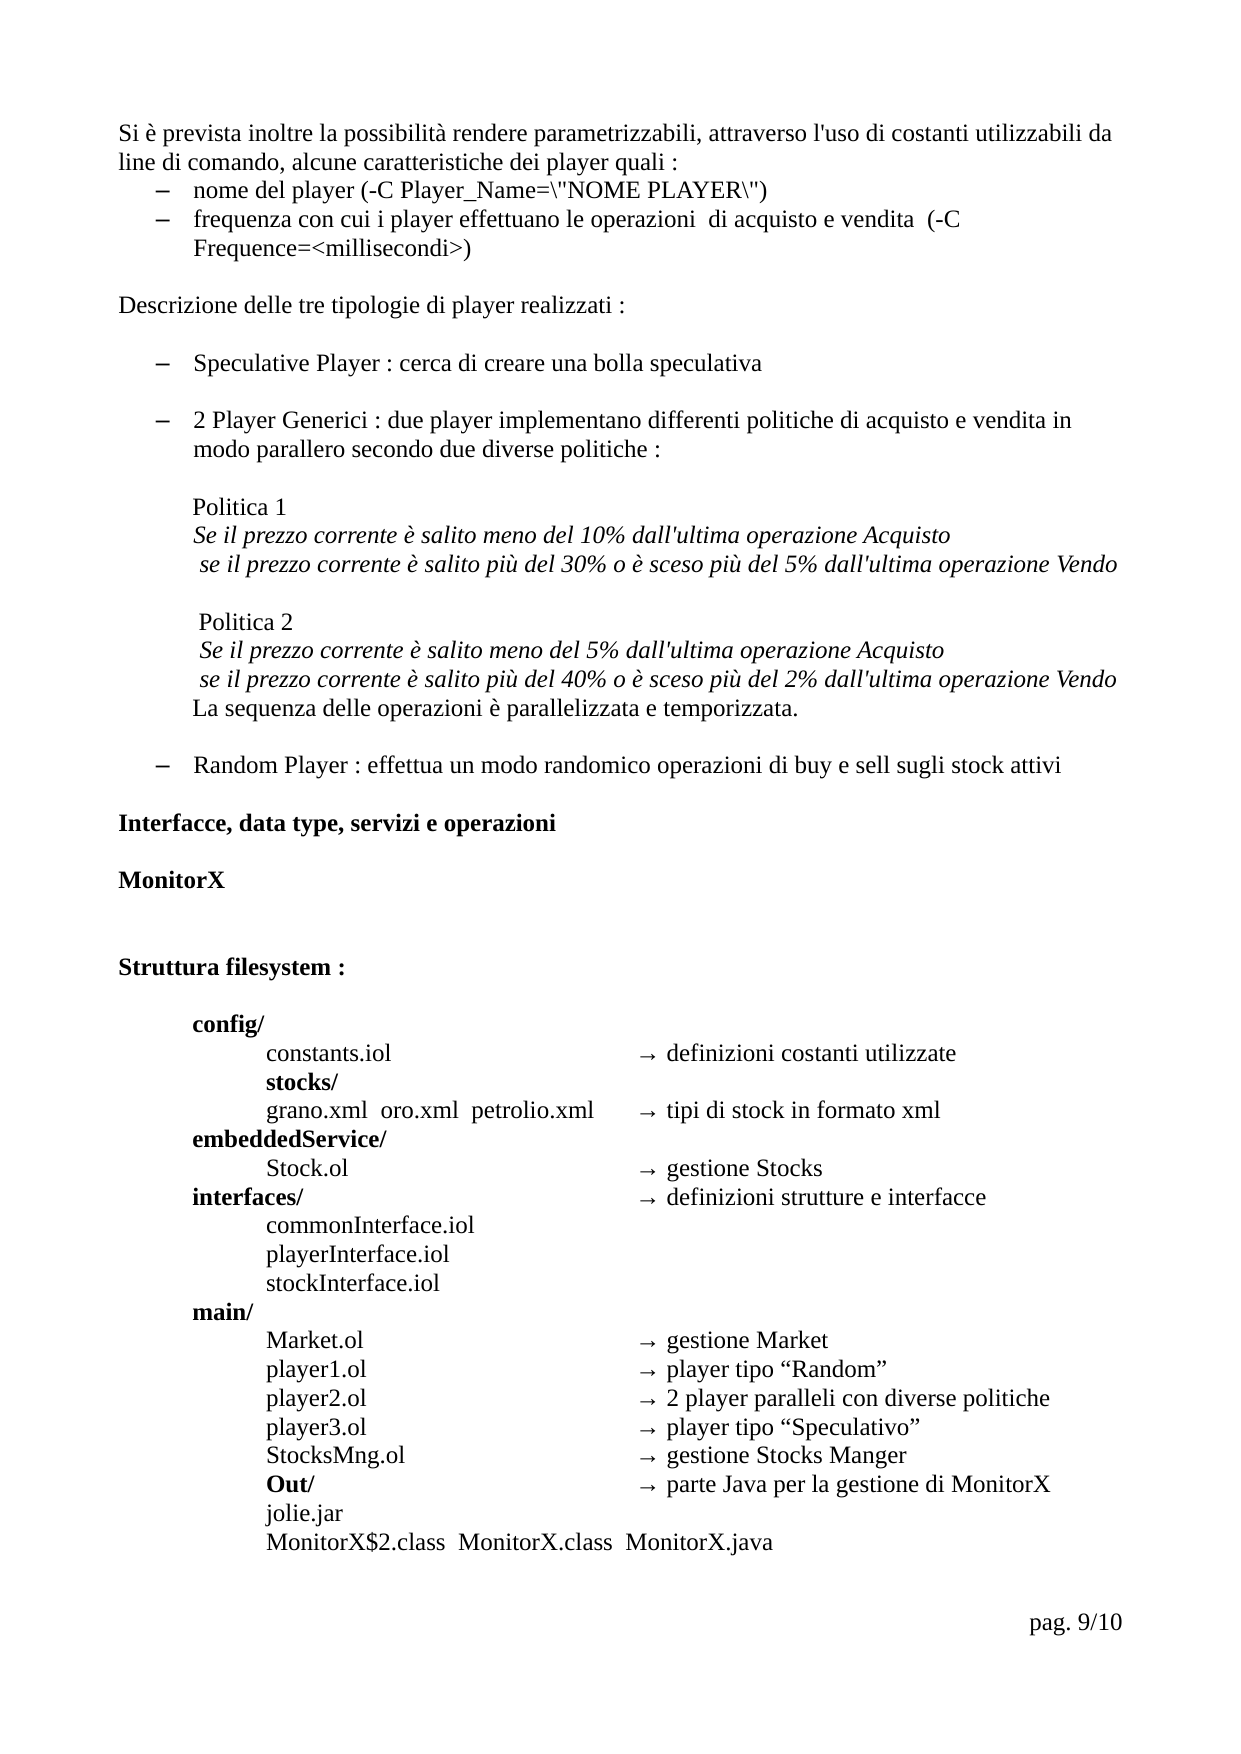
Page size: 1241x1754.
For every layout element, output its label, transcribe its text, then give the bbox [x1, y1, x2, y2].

text Struttura filesystem : [118, 952, 1122, 981]
text StocksMng.ol → gestione Stocks Manger [118, 1441, 1122, 1469]
list frequenza con cui i player effettuano le operazioni di acquisto e vendita (-C Frequence=<millisecondi>) [156, 204, 1122, 262]
list 2 Player Generici : due player implementano differenti politiche di acquisto e vendita in modo parallero secondo due diverse politiche : [156, 406, 1122, 463]
text Se il prezzo corrente è salito meno del 10% dall'ultima operazione Acquisto [118, 521, 1122, 549]
text Politica 1 [118, 492, 1122, 521]
list nome del player (-C Player_Name=\"NOME PLAYER\") [156, 176, 1122, 204]
text grano.xml oro.xml petrolio.xml → tipi di stock in formato xml [118, 1096, 1122, 1124]
text MonitorX [118, 866, 1122, 894]
text Se il prezzo corrente è salito meno del 5% dall'ultima operazione Acquisto [118, 636, 1122, 664]
text Politica 2 [118, 607, 1122, 636]
text main/ [118, 1297, 1122, 1326]
text Interfacce, data type, servizi e operazioni [118, 808, 1122, 837]
text constants.iol → definizioni costanti utilizzate [118, 1038, 1122, 1067]
text playerInterface.iol [118, 1239, 1122, 1268]
text player2.ol → 2 player paralleli con diverse politiche [118, 1383, 1122, 1412]
text player3.ol → player tipo “Speculativo” [118, 1412, 1122, 1441]
text Market.ol → gestione Market [118, 1326, 1122, 1354]
text interfaces/ → definizioni strutture e interfacce [118, 1182, 1122, 1211]
text player1.ol → player tipo “Random” [118, 1354, 1122, 1383]
text embeddedService/ [118, 1124, 1122, 1153]
text Out/ → parte Java per la gestione di MonitorX [118, 1469, 1122, 1498]
text stockInterface.iol [118, 1268, 1122, 1297]
text stocks/ [118, 1067, 1122, 1096]
text se il prezzo corrente è salito più del 30% o è sceso più del 5% dall'ultima operazione Vendo [118, 549, 1122, 578]
text commonInterface.iol [118, 1211, 1122, 1239]
text Stock.ol → gestione Stocks [118, 1153, 1122, 1182]
list Speculative Player : cerca di creare una bolla speculativa [156, 348, 1122, 377]
text config/ [118, 1009, 1122, 1038]
text jolie.jar [118, 1498, 1122, 1527]
text Si è prevista inoltre la possibilità rendere parametrizzabili, attraverso l'uso di costanti utilizzabili da line di comando, alcune caratteristiche dei player quali : [118, 118, 1122, 176]
list Random Player : effettua un modo randomico operazioni di buy e sell sugli stock attivi [156, 751, 1122, 779]
text La sequenza delle operazioni è parallelizzata e temporizzata. [118, 693, 1122, 722]
text Descrizione delle tre tipologie di player realizzati : [118, 291, 1122, 319]
text MonitorX$2.class MonitorX.class MonitorX.java [118, 1527, 1122, 1556]
text se il prezzo corrente è salito più del 40% o è sceso più del 2% dall'ultima operazione Vendo [118, 664, 1122, 693]
